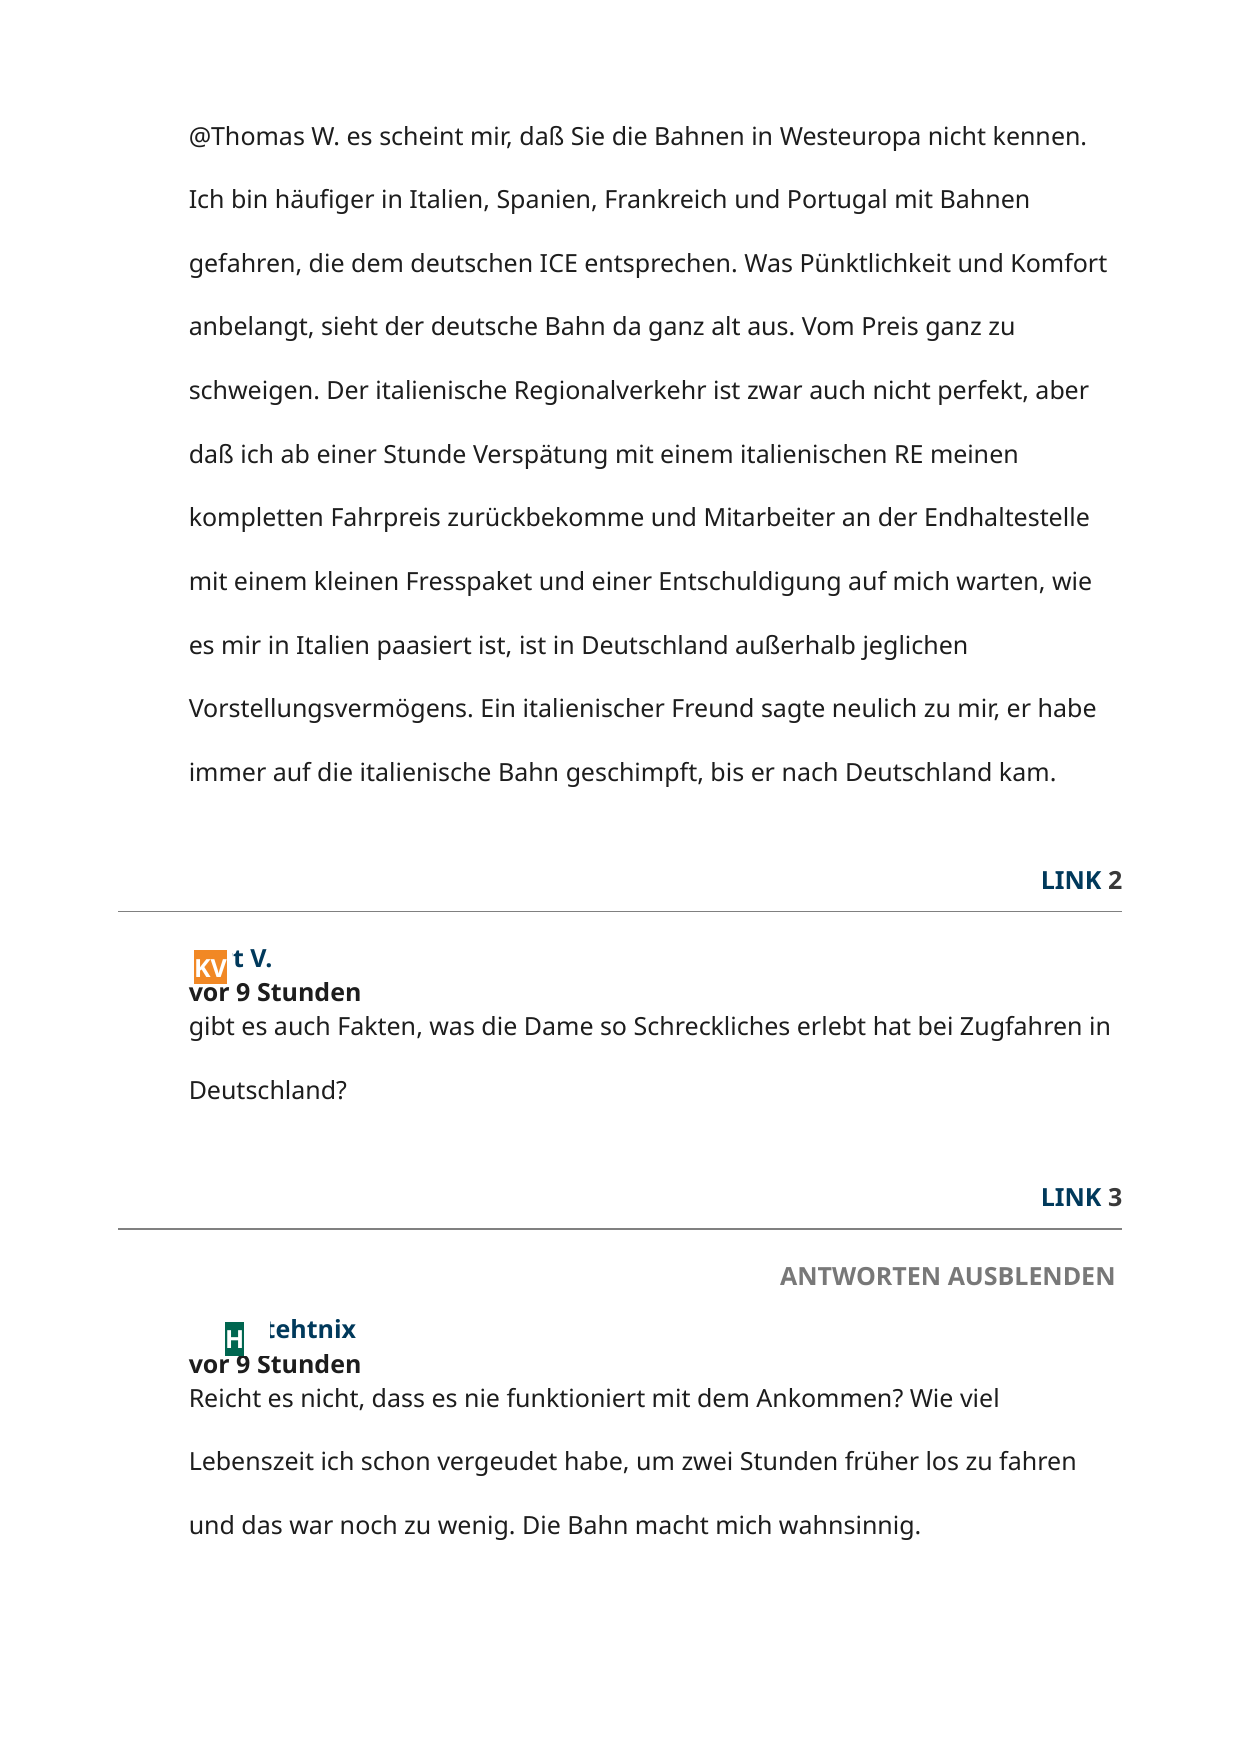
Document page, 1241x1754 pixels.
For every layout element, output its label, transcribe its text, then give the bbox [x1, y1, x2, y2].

text vor 9 Stunden [188, 1346, 1122, 1380]
text Hierstehtnix [270, 1312, 1122, 1346]
text ANTWORTEN AUSBLENDEN [118, 1258, 1122, 1292]
text LINK 2 [188, 818, 1122, 896]
text LINK 3 [188, 1136, 1122, 1214]
text gibt es auch Fakten, was die Dame so Schreckliches erlebt hat bei Zugfahren in Deutschland? [188, 1009, 1122, 1106]
text KV [188, 941, 232, 984]
text Reicht es nicht, dass es nie funktioniert mit dem Ankommen? Wie viel Lebenszeit ich schon vergeudet habe, um zwei Stunden früher los zu fahren und das war noch zu wenig. Die Bahn macht mich wahnsinnig. [188, 1380, 1122, 1542]
text Kurt V. [232, 941, 1122, 975]
text vor 9 Stunden [188, 975, 1122, 1009]
text @Thomas W. es scheint mir, daß Sie die Bahnen in Westeuropa nicht kennen. Ich bin häufiger in Italien, Spanien, Frankreich und Portugal mit Bahnen gefahren, die dem deutschen ICE entsprechen. Was Pünktlichkeit und Komfort anbelangt, sieht der deutsche Bahn da ganz alt aus. Vom Preis ganz zu schweigen. Der italienische Regionalverkehr ist zwar auch nicht perfekt, aber daß ich ab einer Stunde Verspätung mit einem italienischen RE meinen kompletten Fahrpreis zurückbekomme und Mitarbeiter an der Endhaltestelle mit einem kleinen Fresspaket und einer Entschuldigung auf mich warten, wie es mir in Italien paasiert ist, ist in Deutschland außerhalb jeglichen Vorstellungsvermögens. Ein italienischer Freund sagte neulich zu mir, er habe immer auf die italienische Bahn geschimpft, bis er nach Deutschland kam. [188, 118, 1122, 789]
text H [199, 1312, 270, 1356]
